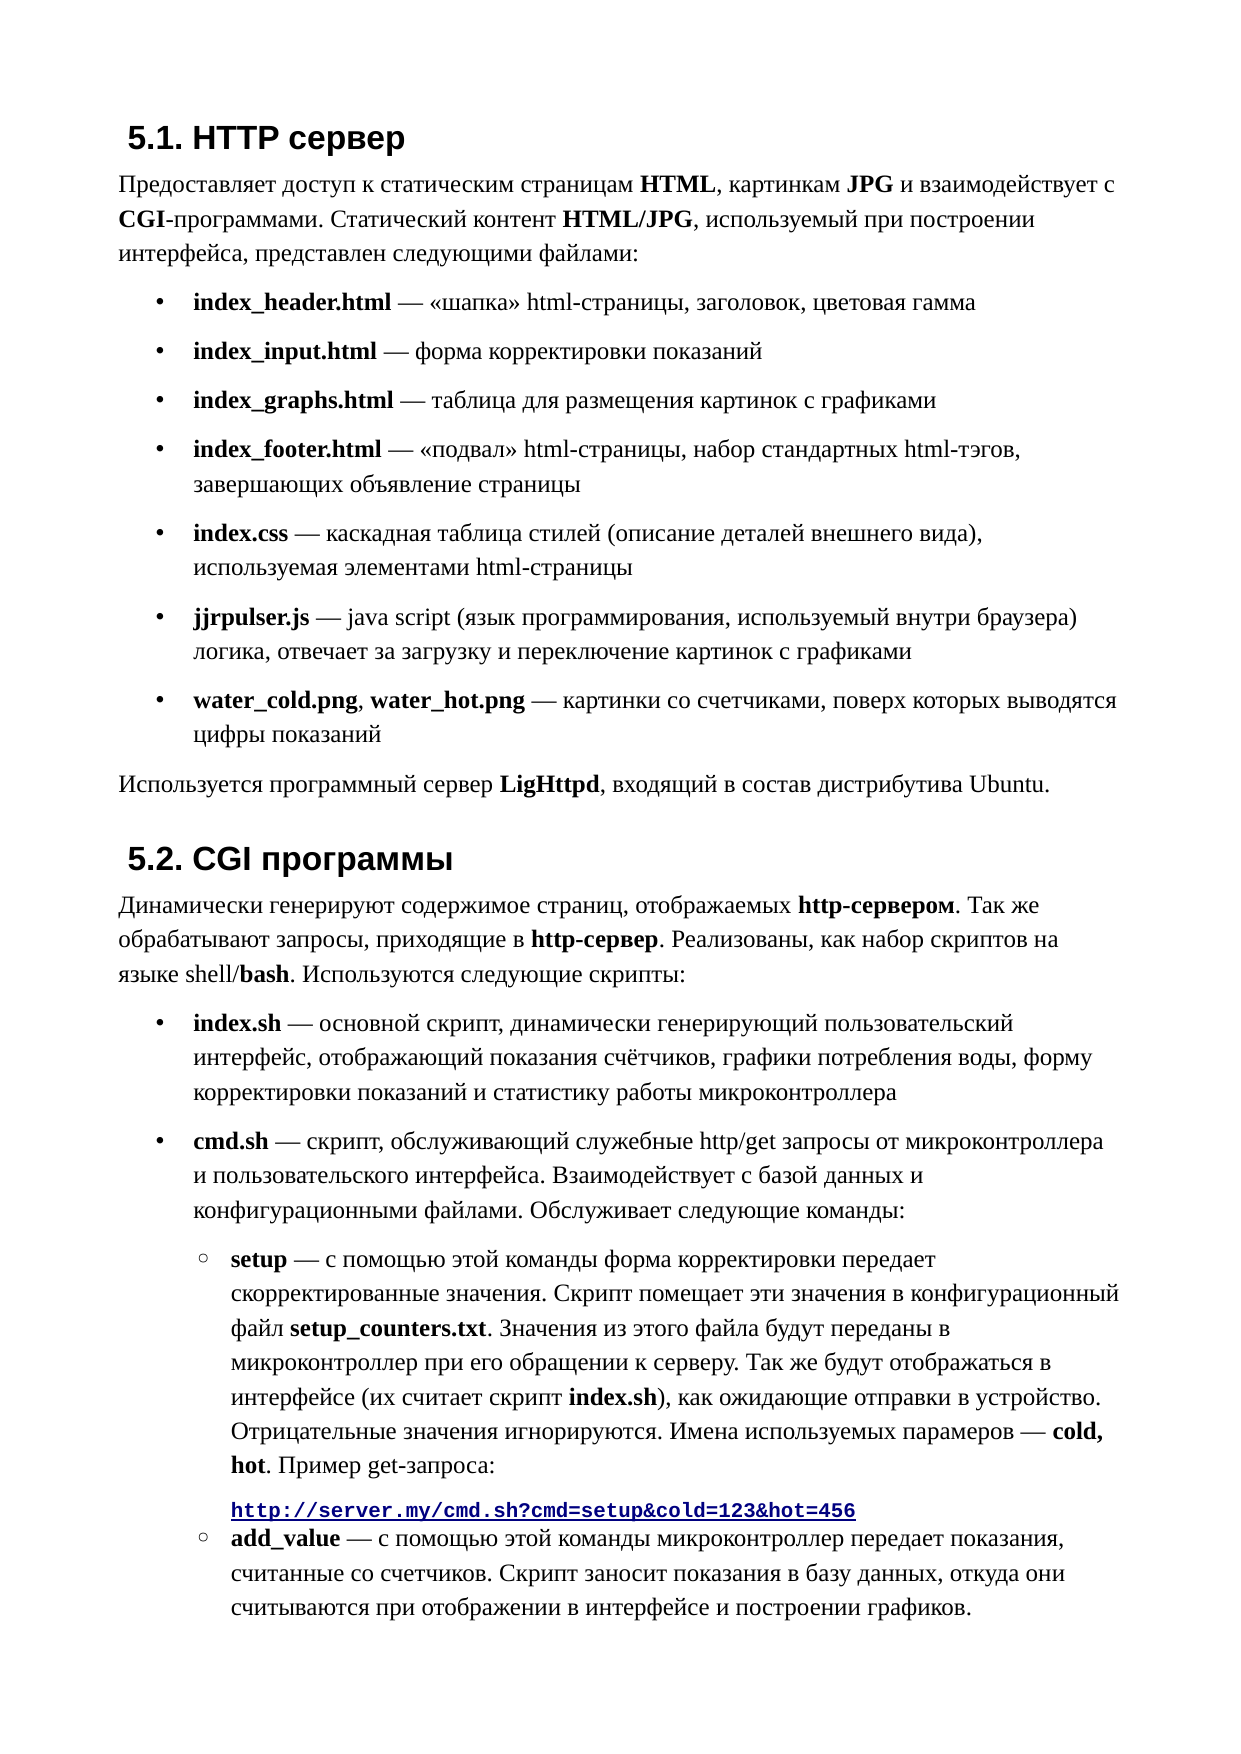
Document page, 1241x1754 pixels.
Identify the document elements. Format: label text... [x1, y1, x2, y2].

list cmd.sh — скрипт, обслуживающий служебные http/get запросы от микроконтроллера и пользовательского интерфейса. Взаимодействует с базой данных и конфигурационными файлами. Обслуживает следующие команды: [156, 1126, 1122, 1223]
list index_header.html — «шапка» html-страницы, заголовок, цветовая гамма [156, 287, 1122, 316]
list add_value — с помощью этой команды микроконтроллер передает показания, считанные со счетчиков. Скрипт заносит показания в базу данных, откуда они считываются при отображении в интерфейсе и построении графиков. [193, 1523, 1122, 1621]
list index_footer.html — «подвал» html-страницы, набор стандартных html-тэгов, завершающих объявление страницы [156, 434, 1122, 498]
list index.css — каскадная таблица стилей (описание деталей внешнего вида), используемая элементами html-страницы [156, 518, 1122, 581]
text Динамически генерируют содержимое страниц, отображаемых http-сервером. Так же обрабатывают запросы, приходящие в http-сервер. Реализованы, как набор скриптов на языке shell/bash. Используются следующие скрипты: [118, 890, 1122, 987]
list setup — с помощью этой команды форма корректировки передает скорректированные значения. Скрипт помещает эти значения в конфигурационный файл setup_counters.txt. Значения из этого файла будут переданы в микроконтроллер при его обращении к серверу. Так же будут отображаться в интерфейсе (их считает скрипт index.sh), как ожидающие отправки в устройство. Отрицательные значения игнорируются. Имена используемых парамеров — cold, hot. Пример get-запроса: [193, 1244, 1122, 1479]
subtitle CGI программы [118, 838, 1122, 877]
list index_input.html — форма корректировки показаний [156, 336, 1122, 365]
list http://server.my/cmd.sh?cmd=setup&cold=123&hot=456 [193, 1500, 1122, 1523]
list water_cold.png, water_hot.png — картинки со счетчиками, поверх которых выводятся цифры показаний [156, 685, 1122, 748]
list index_graphs.html — таблица для размещения картинок с графиками [156, 385, 1122, 414]
list jjrpulser.js — java script (язык программирования, используемый внутри браузера) логика, отвечает за загрузку и переключение картинок с графиками [156, 602, 1122, 665]
text Используется программный сервер LigHttpd, входящий в состав дистрибутива Ubuntu. [118, 769, 1122, 797]
subtitle HTTP сервер [118, 118, 1122, 157]
list index.sh — основной скрипт, динамически генерирующий пользовательский интерфейс, отображающий показания счётчиков, графики потребления воды, форму корректировки показаний и статистику работы микроконтроллера [156, 1008, 1122, 1105]
text Предоставляет доступ к статическим страницам HTML, картинкам JPG и взаимодействует с CGI-программами. Статический контент HTML/JPG, используемый при построении интерфейса, представлен следующими файлами: [118, 169, 1122, 267]
